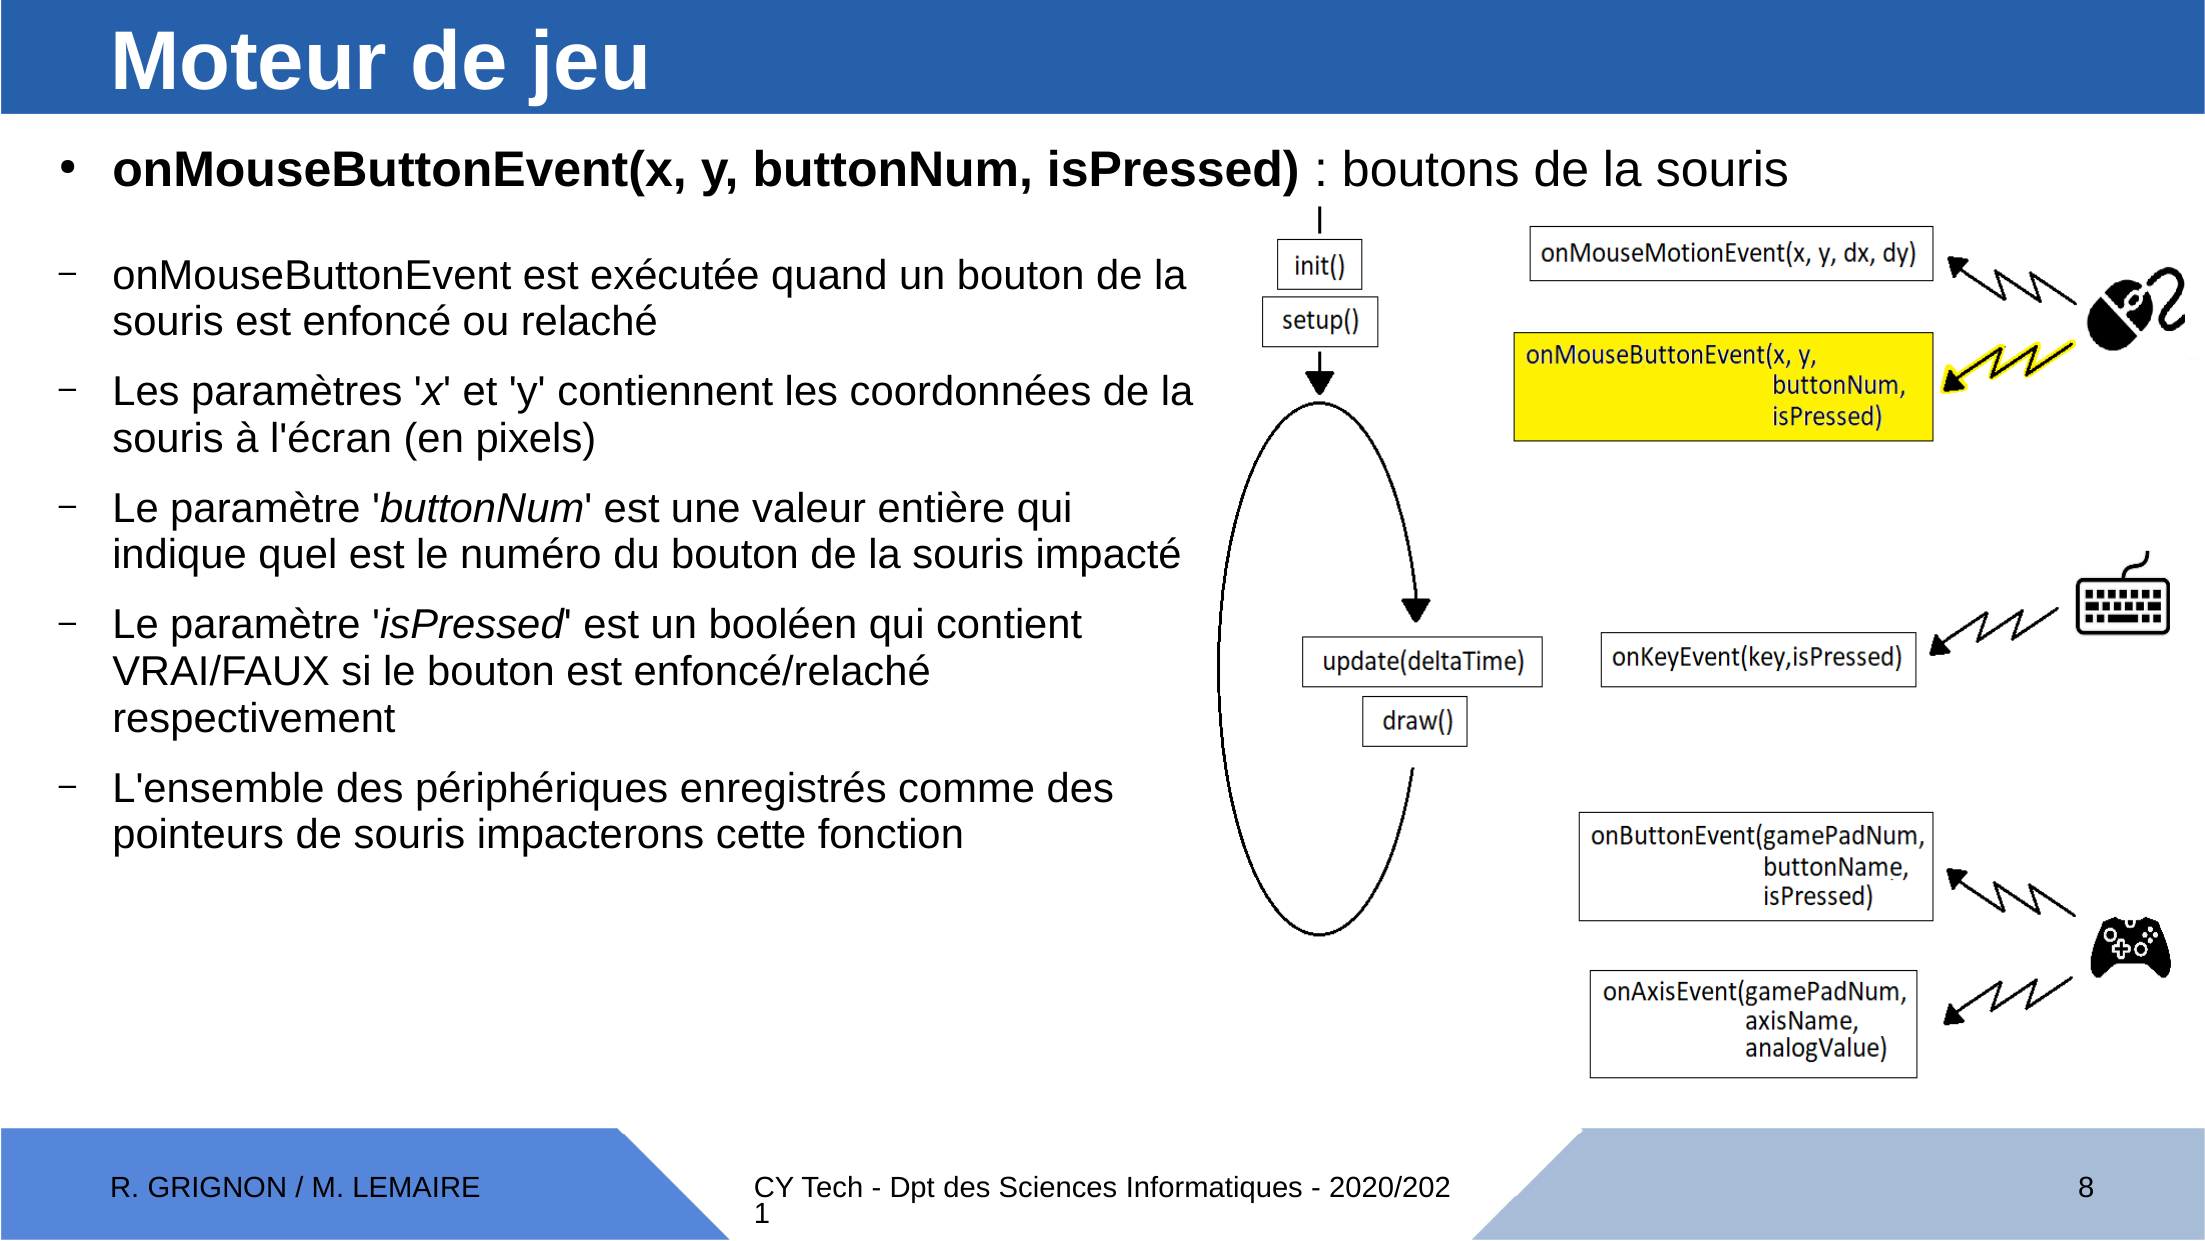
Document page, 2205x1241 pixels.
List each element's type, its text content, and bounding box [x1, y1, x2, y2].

picture [564, 315, 583, 322]
picture [640, 315, 651, 322]
picture [176, 315, 182, 322]
picture [553, 315, 561, 322]
list onMouseButtonEvent est exécutée quand un bouton de la souris est enfoncé ou relaché Les paramètres 'x' et 'y' contiennent les coordonnées de la souris à l'écran (en pixels) Le paramètre 'buttonNum' est une valeur entière qui indique quel est le numéro du bouton de la souris impacté Le paramètre 'isPressed' est un booléen qui contient VRAI/FAUX si le bouton est enfoncé/relaché respectivement L'ensemble des périphériques enregistrés comme des pointeurs de souris impacterons cette fonction [0, 322, 1207, 1129]
picture [586, 315, 594, 322]
picture [308, 315, 319, 322]
picture [413, 315, 432, 322]
picture [139, 315, 150, 322]
picture [540, 315, 551, 322]
picture [199, 315, 205, 322]
picture [527, 315, 538, 322]
picture [241, 315, 252, 322]
picture [596, 315, 614, 322]
picture [0, 0, 2205, 1241]
picture [468, 315, 479, 322]
picture [118, 315, 137, 322]
picture [186, 315, 196, 322]
picture [345, 315, 353, 322]
picture [152, 315, 159, 322]
picture [506, 315, 523, 322]
picture [356, 315, 364, 322]
picture [618, 315, 628, 322]
picture [390, 315, 400, 322]
picture [492, 315, 503, 322]
picture [162, 315, 173, 322]
picture [403, 315, 411, 322]
picture [332, 315, 342, 322]
picture [379, 315, 386, 322]
picture [366, 315, 377, 322]
picture [208, 315, 239, 322]
picture [631, 315, 638, 322]
picture [254, 315, 261, 322]
title Moteur de jeu [110, 49, 2095, 211]
list onMouseButtonEvent(x, y, buttonNum, isPressed) : boutons de la souris [41, 211, 1210, 315]
picture [321, 315, 328, 322]
picture [286, 315, 306, 322]
picture [434, 315, 445, 322]
picture [264, 315, 282, 322]
picture [481, 315, 489, 322]
picture [447, 315, 466, 322]
